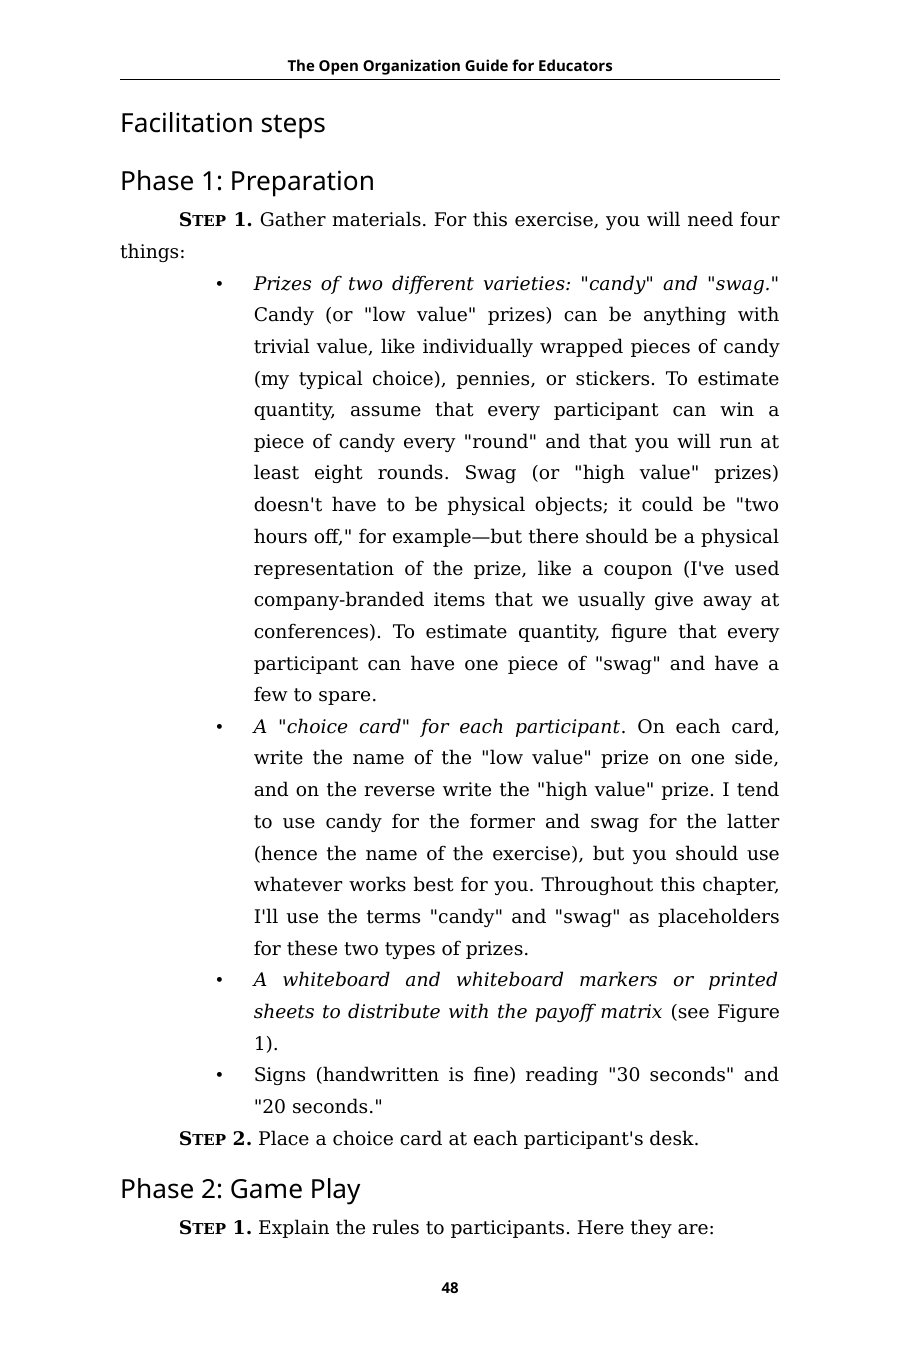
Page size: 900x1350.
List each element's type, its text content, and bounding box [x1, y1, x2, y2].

list A whiteboard and whiteboard markers or printed sheets to distribute with the payoff matrix (see Figure 1). [216, 969, 780, 1054]
subtitle Phase 2: Game Play [120, 1174, 780, 1204]
list Signs (handwritten is fine) reading "30 seconds" and "20 seconds." [216, 1064, 780, 1118]
text Step 1. Gather materials. For this exercise, you will need four things: [120, 209, 780, 263]
text Step 2. Place a choice card at each participant's desk. [120, 1127, 780, 1149]
subtitle Phase 1: Preparation [120, 166, 780, 196]
text Step 1. Explain the rules to participants. Here they are: [120, 1217, 780, 1239]
subtitle Facilitation steps [120, 109, 780, 139]
list A "choice card" for each participant. On each card, write the name of the "low value" prize on one side, and on the reverse write the "high value" prize. I tend to use candy for the former and swag for the latter (hence the name of the exercise), but you should use whatever works best for you. Throughout this chapter, I'll use the terms "candy" and "swag" as placeholders for these two types of prizes. [216, 716, 780, 959]
list Prizes of two different varieties: "candy" and "swag." Candy (or "low value" prizes) can be anything with trivial value, like individually wrapped pieces of candy (my typical choice), pennies, or stickers. To estimate quantity, assume that every participant can win a piece of candy every "round" and that you will run at least eight rounds. Swag (or "high value" prizes) doesn't have to be physical objects; it could be "two hours off," for example—but there should be a physical representation of the prize, like a coupon (I've used company-branded items that we usually give away at conferences). To estimate quantity, figure that every participant can have one piece of "swag" and have a few to spare. [216, 272, 780, 706]
